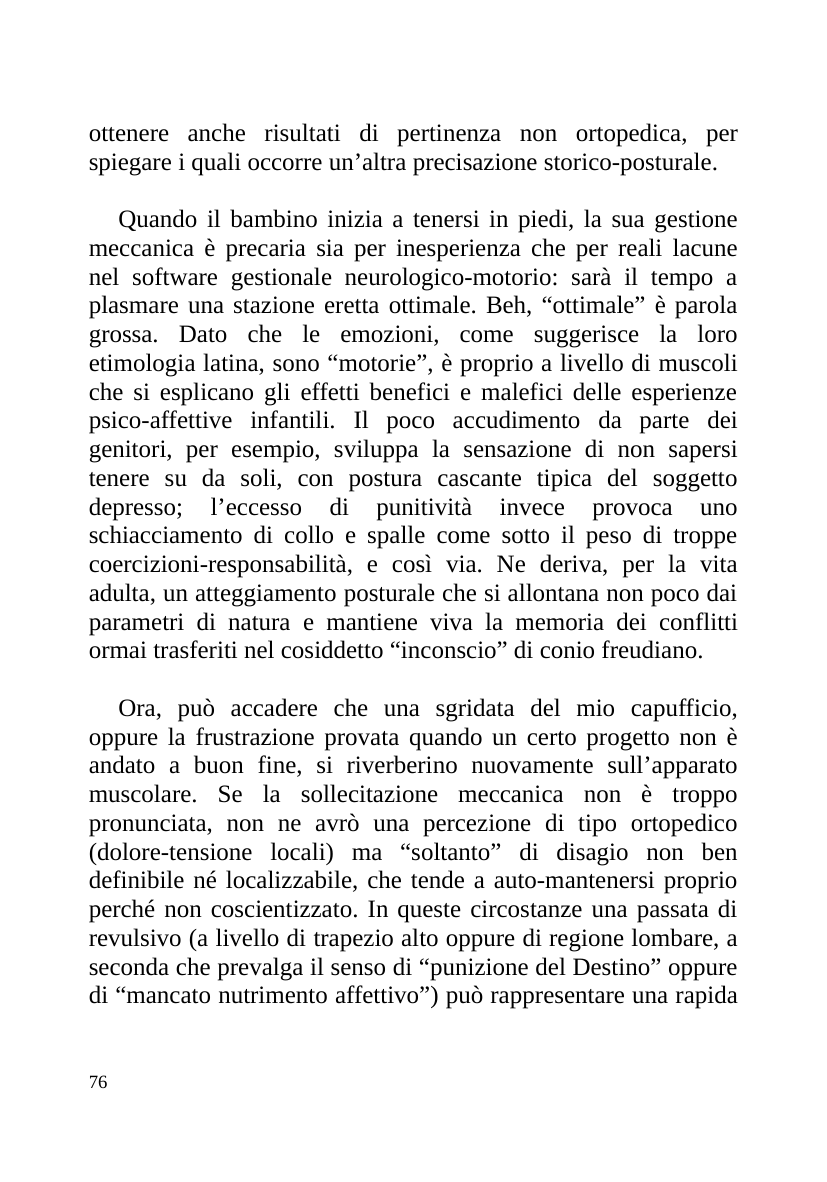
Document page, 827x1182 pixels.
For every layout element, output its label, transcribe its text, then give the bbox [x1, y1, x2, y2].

text Quando il bambino inizia a tenersi in piedi, la sua gestione meccanica è precaria sia per inesperienza che per reali lacune nel software gestionale neurologico-motorio: sarà il tempo a plasmare una stazione eretta ottimale. Beh, “ottimale” è parola grossa. Dato che le emozioni, come suggerisce la loro etimologia latina, sono “motorie”, è proprio a livello di muscoli che si esplicano gli effetti benefici e malefici delle esperienze psico-affettive infantili. Il poco accudimento da parte dei genitori, per esempio, sviluppa la sensazione di non sapersi tenere su da soli, con postura cascante tipica del soggetto depresso; l’eccesso di punitività invece provoca uno schiacciamento di collo e spalle come sotto il peso di troppe coercizioni-responsabilità, e così via. Ne deriva, per la vita adulta, un atteggiamento posturale che si allontana non poco dai parametri di natura e mantiene viva la memoria dei conflitti ormai trasferiti nel cosiddetto “inconscio” di conio freudiano. [88, 204, 738, 664]
text ottenere anche risultati di pertinenza non ortopedica, per spiegare i quali occorre un’altra precisazione storico-posturale. [88, 118, 738, 176]
text Ora, può accadere che una sgridata del mio capufficio, oppure la frustrazione provata quando un certo progetto non è andato a buon fine, si riverberino nuovamente sull’apparato muscolare. Se la sollecitazione meccanica non è troppo pronunciata, non ne avrò una percezione di tipo ortopedico (dolore-tensione locali) ma “soltanto” di disagio non ben definibile né localizzabile, che tende a auto-mantenersi proprio perché non coscientizzato. In queste circostanze una passata di revulsivo (a livello di trapezio alto oppure di regione lombare, a seconda che prevalga il senso di “punizione del Destino” oppure di “mancato nutrimento affettivo”) può rappresentare una rapida [88, 693, 738, 1009]
